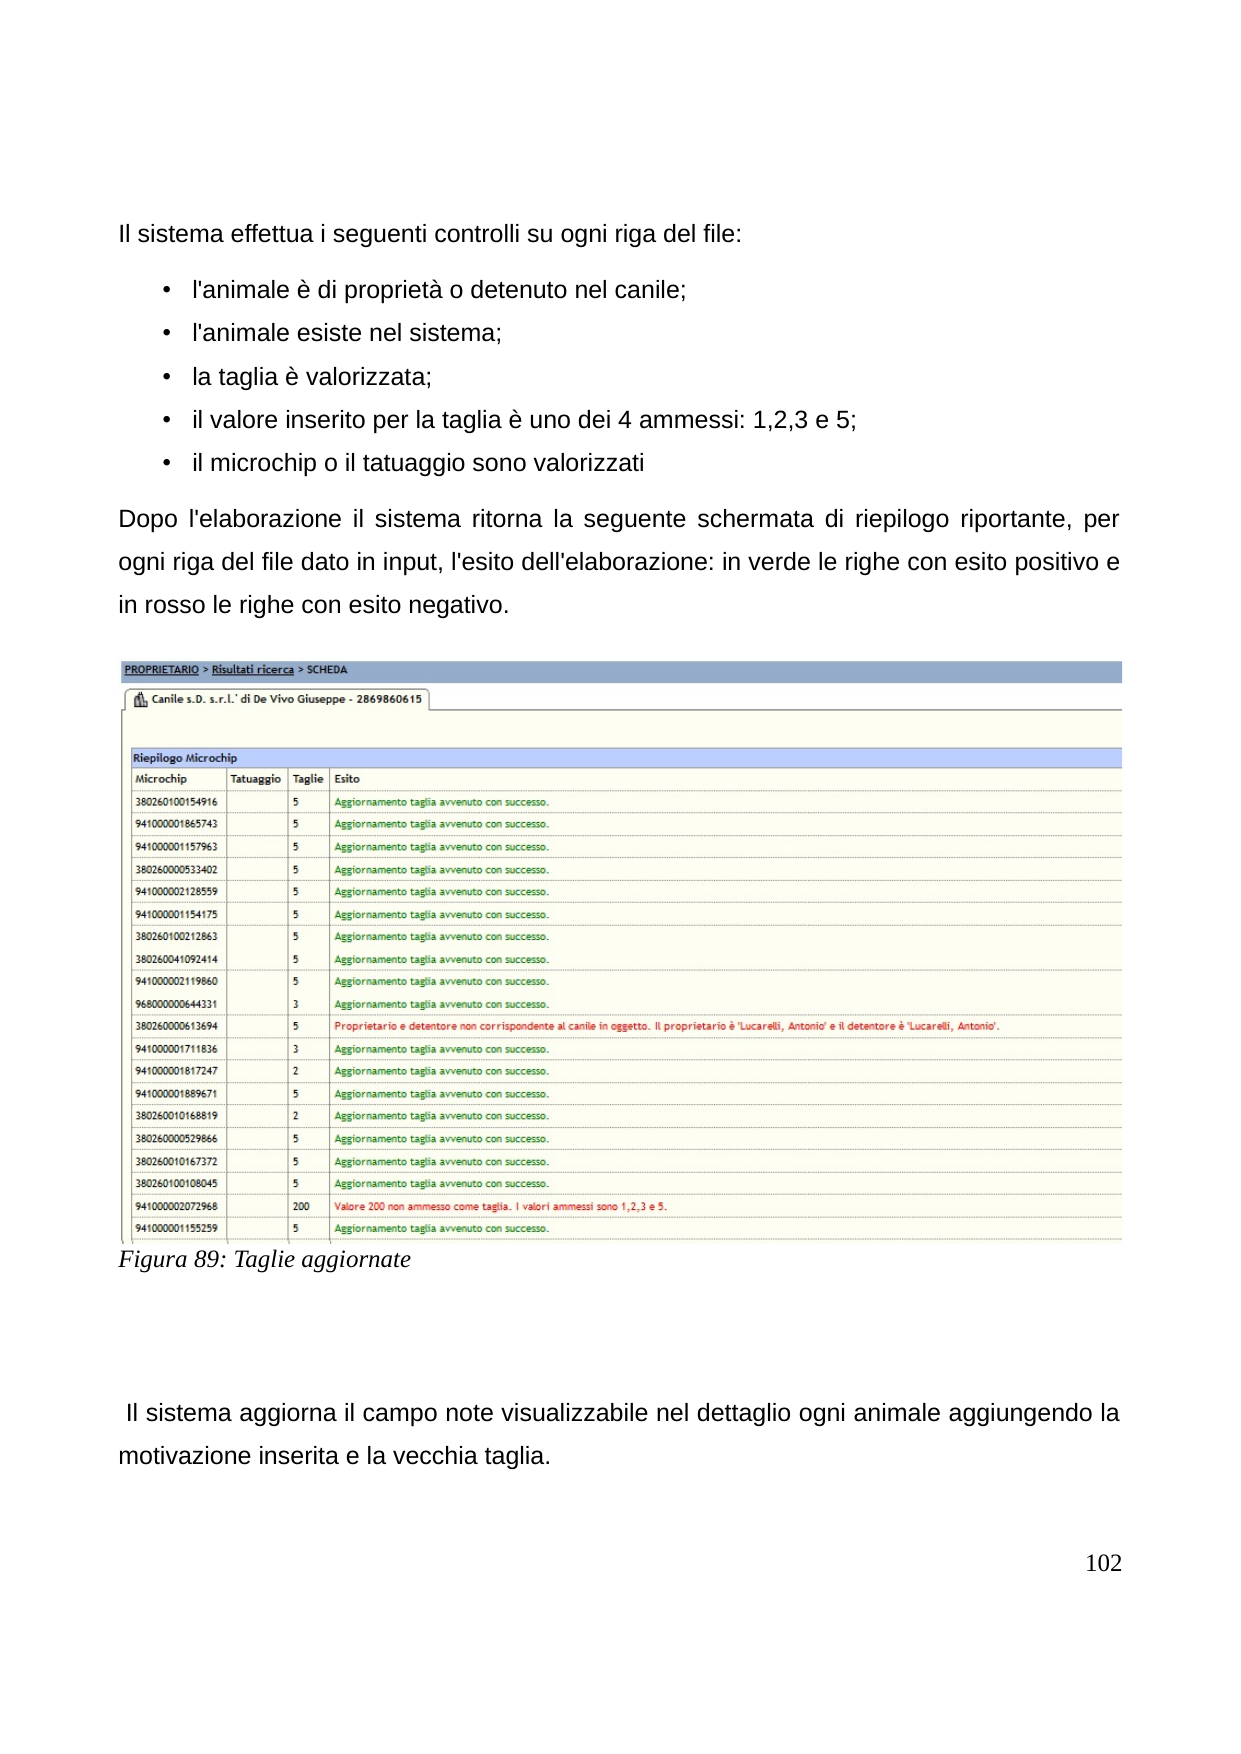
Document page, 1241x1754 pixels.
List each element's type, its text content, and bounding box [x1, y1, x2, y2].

list l'animale è di proprietà o detenuto nel canile; [162, 275, 1122, 304]
text Dopo l'elaborazione il sistema ritorna la seguente schermata di riepilogo riportante, per ogni riga del file dato in input, l'esito dell'elaborazione: in verde le righe con esito positivo e in rosso le righe con esito negativo. [118, 504, 1122, 619]
text Figura 89: Taglie aggiornate [118, 1244, 1122, 1272]
picture [118, 658, 1123, 1244]
list la taglia è valorizzata; [162, 362, 1122, 390]
text Il sistema effettua i seguenti controlli su ogni riga del file: [118, 176, 1122, 248]
text Il sistema aggiorna il campo note visualizzabile nel dettaglio ogni animale aggiungendo la motivazione inserita e la vecchia taglia. [118, 1398, 1122, 1470]
list il valore inserito per la taglia è uno dei 4 ammessi: 1,2,3 e 5; [162, 405, 1122, 434]
list il microchip o il tatuaggio sono valorizzati [162, 448, 1122, 477]
list l'animale esiste nel sistema; [162, 318, 1122, 347]
